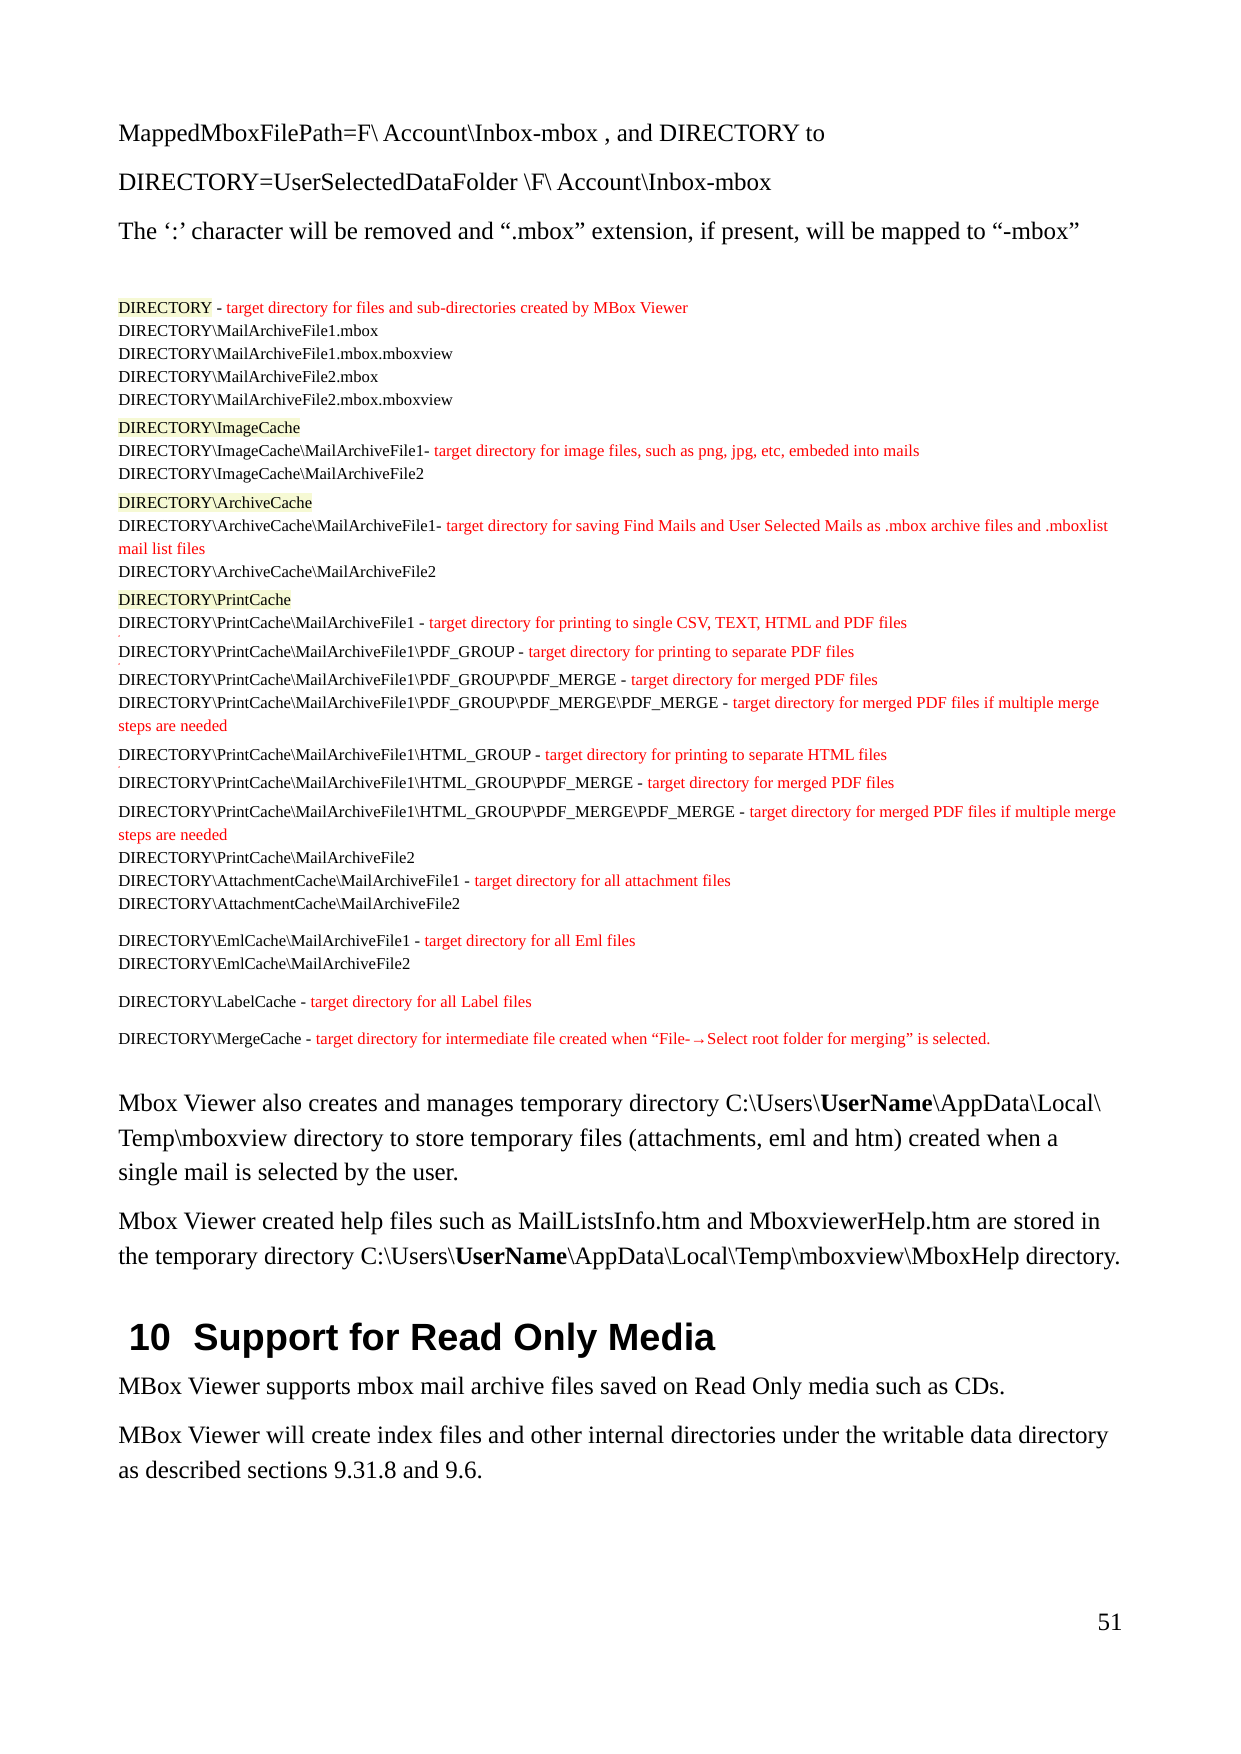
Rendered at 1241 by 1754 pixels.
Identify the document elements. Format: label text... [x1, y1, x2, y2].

text DIRECTORY\EmlCache\MailArchiveFile1 - target directory for all Eml files DIRECTORY\EmlCache\MailArchiveFile2 [118, 931, 1122, 973]
text MappedMboxFilePath=F\ Account\Inbox-mbox , and DIRECTORY to [118, 118, 1122, 147]
subtitle Support for Read Only Media [118, 1315, 1122, 1359]
text DIRECTORY - target directory for files and sub-directories created by MBox Viewer DIRECTORY\MailArchiveFile1.mbox DIRECTORY\MailArchiveFile1.mbox.mboxview DIRECTORY\MailArchiveFile2.mbox DIRECTORY\MailArchiveFile2.mbox.mboxview DIRECTORY\ImageCache DIRECTORY\ImageCache\MailArchiveFile1- target directory for image files, such as png, jpg, etc, embeded into mails DIRECTORY\ImageCache\MailArchiveFile2 DIRECTORY\ArchiveCache DIRECTORY\ArchiveCache\MailArchiveFile1- target directory for saving Find Mails and User Selected Mails as .mbox archive files and .mboxlist mail list files DIRECTORY\ArchiveCache\MailArchiveFile2 DIRECTORY\PrintCache DIRECTORY\PrintCache\MailArchiveFile1 - target directory for printing to single CSV, TEXT, HTML and PDF files z DIRECTORY\PrintCache\MailArchiveFile1\PDF_GROUP - target directory for printing to separate PDF files z DIRECTORY\PrintCache\MailArchiveFile1\PDF_GROUP\PDF_MERGE - target directory for merged PDF files DIRECTORY\PrintCache\MailArchiveFile1\PDF_GROUP\PDF_MERGE\PDF_MERGE - target directory for merged PDF files if multiple merge steps are needed DIRECTORY\PrintCache\MailArchiveFile1\HTML_GROUP - target directory for printing to separate HTML files z DIRECTORY\PrintCache\MailArchiveFile1\HTML_GROUP\PDF_MERGE - target directory for merged PDF files DIRECTORY\PrintCache\MailArchiveFile1\HTML_GROUP\PDF_MERGE\PDF_MERGE - target directory for merged PDF files if multiple merge steps are needed DIRECTORY\PrintCache\MailArchiveFile2 DIRECTORY\AttachmentCache\MailArchiveFile1 - target directory for all attachment files DIRECTORY\AttachmentCache\MailArchiveFile2 [118, 265, 1122, 913]
text MBox Viewer supports mbox mail archive files saved on Read Only media such as CDs. [118, 1371, 1122, 1400]
text The ‘:’ character will be removed and “.mbox” extension, if present, will be mapped to “-mbox” [118, 216, 1122, 245]
text MBox Viewer will create index files and other internal directories under the writable data directory as described sections 9.31.8 and 9.6. [118, 1420, 1122, 1483]
text DIRECTORY\LabelCache - target directory for all Label files [118, 992, 1122, 1011]
text DIRECTORY\MergeCache - target directory for intermediate file created when “File-→Select root folder for merging” is selected. Mbox Viewer also creates and manages temporary directory C:\Users\UserName\AppData\Local\Temp\mboxview directory to store temporary files (attachments, eml and htm) created when a single mail is selected by the user. [118, 1029, 1122, 1186]
text DIRECTORY=UserSelectedDataFolder \F\ Account\Inbox-mbox [118, 167, 1122, 196]
text Mbox Viewer created help files such as MailListsInfo.htm and MboxviewerHelp.htm are stored in the temporary directory C:\Users\UserName\AppData\Local\Temp\mboxview\MboxHelp directory. [118, 1206, 1122, 1270]
